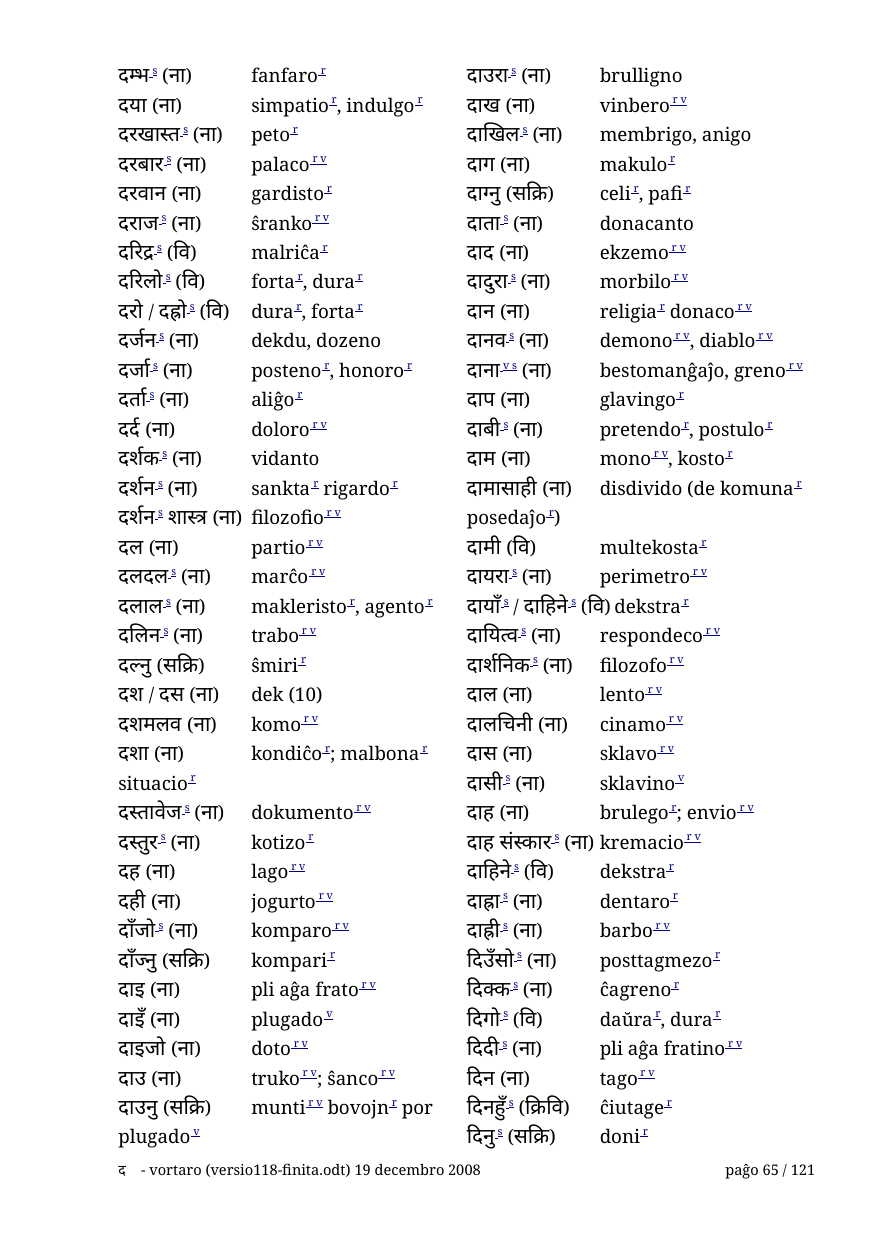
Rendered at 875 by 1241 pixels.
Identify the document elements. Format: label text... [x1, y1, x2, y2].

text दाता s (ना) donacanto [467, 206, 815, 236]
text दलदल s (ना) marĉo r v [118, 560, 467, 590]
text दाग्नु (सक्रि) celi r, pafi r [467, 177, 815, 206]
text दरिद्र s (वि) malriĉa r [118, 236, 467, 265]
text दस्तुर s (ना) kotizo r [118, 826, 467, 855]
text दाद (ना) ekzemo r v [467, 236, 815, 265]
text दराज s (ना) ŝranko r v [118, 206, 467, 236]
text दल (ना) partio r v [118, 531, 467, 560]
text दिदी s (ना) pli aĝa fratino r v [467, 1032, 815, 1061]
text दाह्री s (ना) barbo r v [467, 914, 815, 943]
text दार्शनिक s (ना) filozofo r v [467, 649, 815, 678]
text दाँजो s (ना) komparo r v [118, 914, 467, 943]
text दान (ना) religia r donaco r v [467, 295, 815, 324]
text दाल (ना) lento r v [467, 678, 815, 708]
text दाइ (ना) pli aĝa frato r v [118, 973, 467, 1002]
text दानव s (ना) demono r v, diablo r v [467, 324, 815, 354]
text दाँज्नु (सक्रि) kompari r [118, 943, 467, 973]
text दह (ना) lago r v [118, 855, 467, 884]
text दल्नु (सक्रि) ŝmiri r [118, 649, 467, 678]
text दाख (ना) vinbero r v [467, 88, 815, 118]
text दर्शन s शास्त्र (ना) filozofio r v [118, 501, 467, 531]
text दर्जन s (ना) dekdu, dozeno [118, 324, 467, 354]
text दायित्व s (ना) respondeco r v [467, 619, 815, 649]
text दया (ना) simpatio r, indulgo r [118, 88, 467, 118]
text दाउरा s (ना) brulligno [467, 59, 815, 88]
text दम्भ s (ना) fanfaro r [118, 59, 467, 88]
text दाहिने s (वि) dekstra r [467, 855, 815, 884]
text दामी (वि) multekosta r [467, 531, 815, 560]
text दाह संस्कार s (ना) kremacio r v [467, 826, 815, 855]
text दाबी s (ना) pretendo r, postulo r [467, 413, 815, 442]
text दासी s (ना) sklavino v [467, 767, 815, 796]
text दरिलो s (वि) forta r, dura r [118, 265, 467, 295]
text दाग (ना) makulo r [467, 147, 815, 177]
text दामासाही (ना) disdivido (de komuna r posedaĵo r) [467, 472, 815, 531]
text दाह (ना) brulego r; envio r v [467, 796, 815, 826]
text दाइजो (ना) doto r v [118, 1032, 467, 1061]
text दर्शक s (ना) vidanto [118, 442, 467, 472]
text दरबार s (ना) palaco r v [118, 147, 467, 177]
text दर्शन s (ना) sankta r rigardo r [118, 472, 467, 501]
text दास (ना) sklavo r v [467, 737, 815, 767]
text दरो / दह्रो s (वि) dura r, forta r [118, 295, 467, 324]
text दरवान (ना) gardisto r [118, 177, 467, 206]
text दालचिनी (ना) cinamo r v [467, 708, 815, 737]
text दिगो s (वि) daŭra r, dura r [467, 1002, 815, 1032]
text दाउ (ना) truko r v; ŝanco r v [118, 1061, 467, 1091]
text दिउँसो s (ना) posttagmezo r [467, 943, 815, 973]
text दिनु s (सक्रि) doni r [467, 1120, 815, 1150]
text दही (ना) jogurto r v [118, 884, 467, 914]
text दशमलव (ना) komo r v [118, 708, 467, 737]
text दाम (ना) mono r v, kosto r [467, 442, 815, 472]
text दायरा s (ना) perimetro r v [467, 560, 815, 590]
text दायाँ s / दाहिने s (वि) dekstra r [467, 590, 815, 619]
text दशा (ना) kondiĉo r; malbona r situacio r [118, 737, 467, 796]
text दिनहुँ s (क्रिवि) ĉiutage r [467, 1091, 815, 1120]
text दाखिल s (ना) membrigo, anigo [467, 118, 815, 147]
text दिक्क s (ना) ĉagreno r [467, 973, 815, 1002]
text दलिन s (ना) trabo r v [118, 619, 467, 649]
text दाउनु (सक्रि) munti r v bovojn r por plugado v [118, 1091, 467, 1150]
text दादुरा s (ना) morbilo r v [467, 265, 815, 295]
text दिन (ना) tago r v [467, 1061, 815, 1091]
text दस्तावेज s (ना) dokumento r v [118, 796, 467, 826]
text दश / दस (ना) dek (10) [118, 678, 467, 708]
text दाह्रा s (ना) dentaro r [467, 884, 815, 914]
text दाइँ (ना) plugado v [118, 1002, 467, 1032]
text दर्जा s (ना) posteno r, honoro r [118, 354, 467, 383]
text दर्ता s (ना) aliĝo r [118, 383, 467, 413]
text दलाल s (ना) makleristo r, agento r [118, 590, 467, 619]
text दर्द (ना) doloro r v [118, 413, 467, 442]
text दाना v s (ना) bestomanĝaĵo, greno r v [467, 354, 815, 383]
text दाप (ना) glavingo r [467, 383, 815, 413]
text दरखास्त s (ना) peto r [118, 118, 467, 147]
